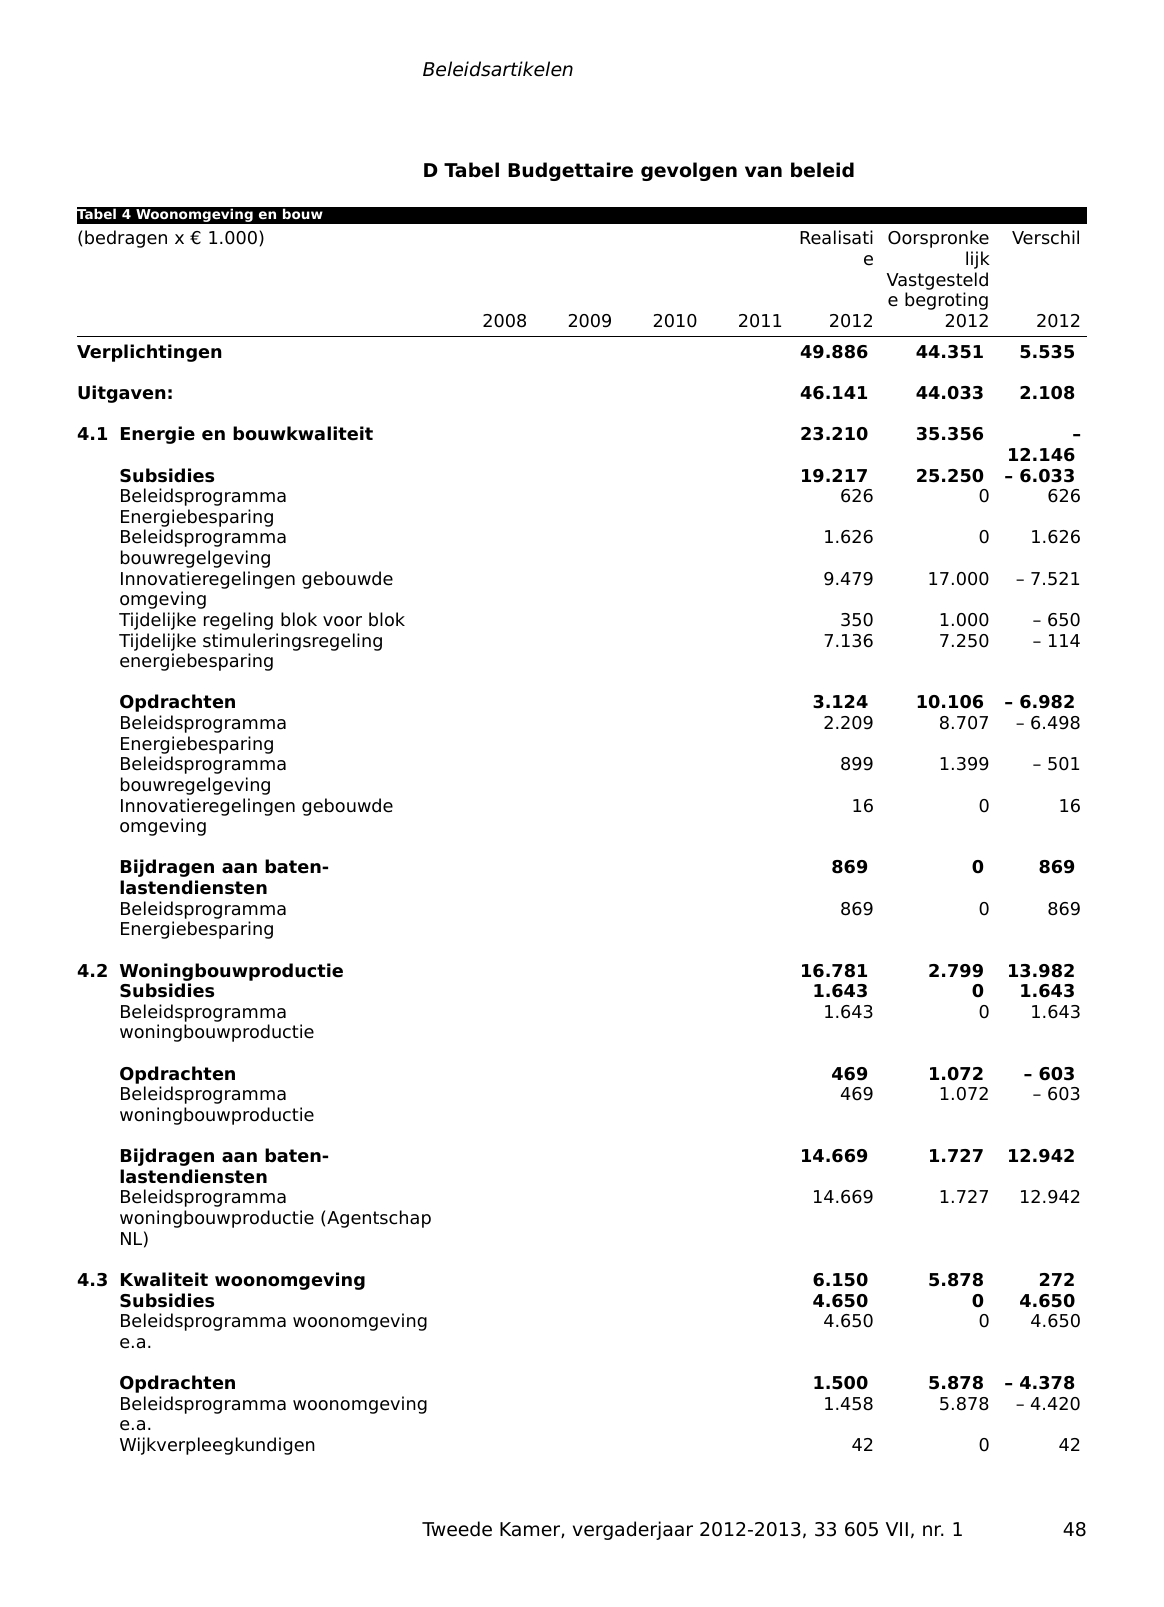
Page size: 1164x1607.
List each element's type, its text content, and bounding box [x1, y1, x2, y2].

table_cell [995, 404, 1087, 424]
table_cell – 4.378 [995, 1373, 1087, 1394]
table_cell [789, 404, 880, 424]
table_cell 4.3 [77, 1270, 113, 1291]
table_cell Beleidsprogramma woningbouwproductie (Agentschap NL) [113, 1188, 448, 1249]
table_cell [618, 961, 703, 981]
table_cell [448, 424, 533, 466]
table_cell 869 [995, 858, 1087, 899]
table_cell 626 [789, 486, 880, 527]
table_cell 1.072 [880, 1084, 995, 1126]
table_cell [533, 940, 618, 961]
table_cell – 603 [995, 1084, 1087, 1126]
table_cell [618, 337, 703, 362]
table_cell 4.2 [77, 961, 113, 981]
table_cell [77, 1043, 113, 1064]
table_cell Beleidsprogramma woningbouwproductie [113, 1002, 448, 1043]
table_cell [703, 1311, 788, 1352]
table_cell [789, 1353, 880, 1373]
table_cell [77, 404, 113, 424]
table_cell [703, 1043, 788, 1064]
table_cell 899 [789, 754, 880, 796]
table_cell [789, 837, 880, 857]
table_cell [880, 1249, 995, 1270]
table_cell [880, 940, 995, 961]
table_cell [448, 961, 533, 981]
table_cell [703, 837, 788, 857]
table_cell [533, 1126, 618, 1146]
table_cell [703, 569, 788, 610]
table_cell [448, 1373, 533, 1394]
table_cell [448, 1188, 533, 1249]
table_cell [703, 1002, 788, 1043]
table_cell [533, 1249, 618, 1270]
table_cell Subsidies [113, 981, 448, 1002]
table_cell [789, 672, 880, 692]
table_cell [448, 1270, 533, 1291]
table_cell [618, 1311, 703, 1352]
table_cell 869 [995, 899, 1087, 940]
table_cell Beleidsprogramma bouwregelgeving [113, 754, 448, 796]
table_cell 469 [789, 1064, 880, 1084]
table_cell 8.707 [880, 713, 995, 754]
table_cell [113, 837, 448, 857]
table_cell [618, 610, 703, 631]
table_cell – 12.146 [995, 424, 1087, 466]
table_cell [448, 981, 533, 1002]
table_cell Beleidsprogramma Energiebesparing [113, 713, 448, 754]
table_cell 1.643 [789, 1002, 880, 1043]
table_cell [995, 1353, 1087, 1373]
table_cell [703, 1353, 788, 1373]
table_cell 9.479 [789, 569, 880, 610]
table_cell Opdrachten [113, 1064, 448, 1084]
table_cell Subsidies [113, 466, 448, 486]
table_cell [113, 1043, 448, 1064]
table_cell 1.000 [880, 610, 995, 631]
table_cell [618, 899, 703, 940]
table_cell – 603 [995, 1064, 1087, 1084]
table_cell – 7.521 [995, 569, 1087, 610]
table_cell 1.399 [880, 754, 995, 796]
table_cell [789, 1126, 880, 1146]
table_cell [533, 1002, 618, 1043]
table_cell [703, 466, 788, 486]
table_header Tabel 4 Woonomgeving en bouw [77, 207, 1087, 223]
table_cell Bijdragen aan baten-lastendiensten [113, 858, 448, 899]
table_cell [703, 1270, 788, 1291]
table_cell [618, 1084, 703, 1126]
table_cell 2012 [880, 311, 995, 336]
table_cell [533, 466, 618, 486]
table_cell 0 [880, 1311, 995, 1352]
table_cell [618, 1249, 703, 1270]
table_cell 16.781 [789, 961, 880, 981]
table_cell [533, 528, 618, 569]
table_cell [77, 1002, 113, 1043]
table_cell 16 [789, 796, 880, 837]
table_cell [448, 837, 533, 857]
table_cell 1.643 [995, 981, 1087, 1002]
table_cell 13.982 [995, 961, 1087, 981]
table_cell [77, 1353, 113, 1373]
table_cell [448, 1353, 533, 1373]
table_cell [77, 1394, 113, 1435]
table_cell [995, 940, 1087, 961]
table_cell [448, 337, 533, 362]
table_cell [533, 1270, 618, 1291]
table_cell [618, 569, 703, 610]
table_cell [995, 1126, 1087, 1146]
table_cell [448, 528, 533, 569]
table_cell [77, 1064, 113, 1084]
table_cell 35.356 [880, 424, 995, 466]
table_cell [77, 1311, 113, 1352]
table_cell [618, 1043, 703, 1064]
table_cell [789, 1043, 880, 1064]
table_cell 5.878 [880, 1394, 995, 1435]
table_cell [703, 528, 788, 569]
table_cell Opdrachten [113, 1373, 448, 1394]
table_cell [448, 672, 533, 692]
table_cell [77, 940, 113, 961]
table_cell [618, 1126, 703, 1146]
table_cell 1.643 [995, 1002, 1087, 1043]
table_cell [77, 1084, 113, 1126]
table_cell [703, 631, 788, 672]
table_cell [533, 754, 618, 796]
table_cell 0 [880, 1002, 995, 1043]
table_cell [448, 1126, 533, 1146]
table_cell 1.727 [880, 1146, 995, 1187]
table_cell Beleidsprogramma Energiebesparing [113, 899, 448, 940]
table_cell Innovatieregelingen gebouwde omgeving [113, 569, 448, 610]
table_cell Uitgaven: [77, 383, 448, 404]
table_cell 0 [880, 981, 995, 1002]
table_cell [448, 1043, 533, 1064]
table_cell 469 [789, 1084, 880, 1126]
table_cell [448, 1002, 533, 1043]
table_cell [703, 796, 788, 837]
table_cell [533, 1043, 618, 1064]
table_cell [533, 858, 618, 899]
table_cell [533, 363, 618, 383]
table_cell [703, 404, 788, 424]
table_cell [77, 1146, 113, 1187]
table_cell 0 [880, 1291, 995, 1311]
table_cell [448, 1435, 533, 1456]
table_cell 49.886 [789, 337, 880, 362]
table_cell [448, 631, 533, 672]
table_cell [618, 837, 703, 857]
table_cell 10.106 [880, 693, 995, 713]
table_cell [618, 528, 703, 569]
table_cell 12.942 [995, 1146, 1087, 1187]
table_cell [703, 858, 788, 899]
table_cell [77, 528, 113, 569]
table_cell [703, 1373, 788, 1394]
table_cell – 4.420 [995, 1394, 1087, 1435]
table_cell 42 [995, 1435, 1087, 1456]
table_cell 6.150 [789, 1270, 880, 1291]
table_cell [703, 672, 788, 692]
table_cell 0 [880, 528, 995, 569]
table_cell [880, 363, 995, 383]
table_cell [880, 1353, 995, 1373]
table_cell [533, 713, 618, 754]
table_cell 2011 [703, 311, 788, 336]
table_cell 2010 [618, 311, 703, 336]
table_cell [789, 363, 880, 383]
table_cell [533, 404, 618, 424]
table_cell [880, 1043, 995, 1064]
table_cell [533, 961, 618, 981]
table_cell [533, 837, 618, 857]
table_cell 2012 [789, 311, 880, 336]
table_cell [995, 672, 1087, 692]
table_cell 5.535 [995, 337, 1087, 362]
table_cell [533, 981, 618, 1002]
table_cell Wijkverpleegkundigen [113, 1435, 448, 1456]
table_cell 23.210 [789, 424, 880, 466]
table_cell Beleidsprogramma bouwregelgeving [113, 528, 448, 569]
table_cell 5.878 [880, 1373, 995, 1394]
table_cell [703, 1146, 788, 1187]
table_cell [448, 1084, 533, 1126]
table_cell [703, 1126, 788, 1146]
table_cell 19.217 [789, 466, 880, 486]
table_cell Tijdelijke regeling blok voor blok [113, 610, 448, 631]
table_cell [703, 1188, 788, 1249]
table_cell [77, 466, 113, 486]
table_cell [703, 899, 788, 940]
table_cell – 6.982 [995, 693, 1087, 713]
table_cell 0 [880, 486, 995, 527]
table_cell [618, 713, 703, 754]
table_cell 14.669 [789, 1146, 880, 1187]
table_cell [77, 899, 113, 940]
table_cell [448, 1311, 533, 1352]
table_cell – 114 [995, 631, 1087, 672]
table_cell Opdrachten [113, 693, 448, 713]
table_cell Realisatie [789, 224, 880, 311]
table_cell 1.458 [789, 1394, 880, 1435]
table_cell [448, 713, 533, 754]
table_cell [77, 311, 113, 336]
table_cell [77, 858, 113, 899]
table_cell Tijdelijke stimuleringsregeling energiebesparing [113, 631, 448, 672]
table_cell Subsidies [113, 1291, 448, 1311]
table_cell Oorspronkelijk Vastgestelde begroting [880, 224, 995, 311]
table_cell Energie en bouwkwaliteit [113, 424, 448, 466]
table_cell [448, 899, 533, 940]
table_cell [618, 383, 703, 404]
table_cell 44.033 [880, 383, 995, 404]
table_cell [533, 1146, 618, 1187]
table_cell 272 [995, 1270, 1087, 1291]
table_cell [77, 363, 113, 383]
table_cell [448, 1146, 533, 1187]
table_cell [618, 693, 703, 713]
table_cell [703, 337, 788, 362]
table_cell [703, 363, 788, 383]
table_cell 12.942 [995, 1188, 1087, 1249]
table_cell – 6.498 [995, 713, 1087, 754]
table_cell [77, 1188, 113, 1249]
table_cell [618, 672, 703, 692]
table_cell 1.072 [880, 1064, 995, 1084]
table_cell [113, 1353, 448, 1373]
table_cell [618, 1064, 703, 1084]
table_cell [77, 1373, 113, 1394]
table_cell [880, 1126, 995, 1146]
table_cell [77, 837, 113, 857]
table_cell – 501 [995, 754, 1087, 796]
table_cell 869 [789, 899, 880, 940]
table_cell [77, 693, 113, 713]
table_cell [533, 1373, 618, 1394]
table_cell [77, 713, 113, 754]
table_cell [703, 940, 788, 961]
table_cell 4.650 [789, 1291, 880, 1311]
table_cell Beleidsprogramma woonomgeving e.a. [113, 1311, 448, 1352]
table_cell 5.878 [880, 1270, 995, 1291]
table_cell 1.727 [880, 1188, 995, 1249]
table_cell 1.500 [789, 1373, 880, 1394]
table_cell 7.250 [880, 631, 995, 672]
table_cell Beleidsprogramma Energiebesparing [113, 486, 448, 527]
table_cell [618, 1002, 703, 1043]
table_cell 16 [995, 796, 1087, 837]
table_cell 42 [789, 1435, 880, 1456]
table_cell [703, 486, 788, 527]
table_cell [448, 1394, 533, 1435]
table_cell [880, 837, 995, 857]
table_cell [618, 1270, 703, 1291]
table_cell 869 [789, 858, 880, 899]
table_cell [703, 224, 788, 311]
table_cell [618, 1291, 703, 1311]
table_cell [703, 610, 788, 631]
table_cell [448, 569, 533, 610]
table_cell [618, 466, 703, 486]
table_cell [789, 1249, 880, 1270]
table_cell Beleidsprogramma woonomgeving e.a. [113, 1394, 448, 1435]
table_cell Woningbouwproductie [113, 961, 448, 981]
table_cell [113, 404, 448, 424]
table_cell 0 [880, 1435, 995, 1456]
table_cell [618, 224, 703, 311]
table_cell [448, 754, 533, 796]
table_cell [77, 672, 113, 692]
table_cell [448, 796, 533, 837]
table_cell [703, 424, 788, 466]
table_cell [533, 796, 618, 837]
table_cell 4.650 [995, 1311, 1087, 1352]
table_cell [703, 1084, 788, 1126]
table_cell [995, 837, 1087, 857]
table_cell 2008 [448, 311, 533, 336]
table_cell [880, 672, 995, 692]
table_cell [703, 1249, 788, 1270]
table_cell [533, 1291, 618, 1311]
table_cell [113, 363, 448, 383]
table_cell [533, 693, 618, 713]
table_cell 3.124 [789, 693, 880, 713]
table_cell [533, 424, 618, 466]
table_cell [533, 631, 618, 672]
table_cell [703, 693, 788, 713]
table_cell [703, 981, 788, 1002]
table_cell [113, 1126, 448, 1146]
table_cell (bedragen x € 1.000) [77, 224, 448, 311]
table_cell [533, 1064, 618, 1084]
table_cell [77, 569, 113, 610]
table_cell [448, 363, 533, 383]
table_cell [113, 311, 448, 336]
table_cell 14.669 [789, 1188, 880, 1249]
table_cell [880, 404, 995, 424]
table_cell [77, 1249, 113, 1270]
table_cell [77, 1435, 113, 1456]
table_cell [618, 1394, 703, 1435]
table_cell [448, 940, 533, 961]
table_cell [77, 1291, 113, 1311]
table_cell 2.799 [880, 961, 995, 981]
table_cell [448, 486, 533, 527]
table_cell [618, 1435, 703, 1456]
table_cell [448, 404, 533, 424]
table_cell [789, 940, 880, 961]
table_cell [533, 383, 618, 404]
table_cell 350 [789, 610, 880, 631]
table_cell 7.136 [789, 631, 880, 672]
table_cell 1.643 [789, 981, 880, 1002]
table_cell [618, 486, 703, 527]
table_cell [533, 337, 618, 362]
table_cell [113, 1249, 448, 1270]
table_cell [533, 569, 618, 610]
table_cell – 650 [995, 610, 1087, 631]
table_cell [533, 224, 618, 311]
table_cell [618, 631, 703, 672]
table_cell [533, 672, 618, 692]
table_cell 2.108 [995, 383, 1087, 404]
table_cell 44.351 [880, 337, 995, 362]
table_cell [618, 858, 703, 899]
table_cell [77, 796, 113, 837]
table_cell [703, 1435, 788, 1456]
table_cell 25.250 [880, 466, 995, 486]
table_cell 1.626 [995, 528, 1087, 569]
table_cell [703, 961, 788, 981]
table_cell [618, 424, 703, 466]
table_cell 626 [995, 486, 1087, 527]
table_cell [533, 899, 618, 940]
table_cell Kwaliteit woonomgeving [113, 1270, 448, 1291]
table_cell Innovatieregelingen gebouwde omgeving [113, 796, 448, 837]
table_cell Verplichtingen [77, 337, 448, 362]
table_cell [995, 1249, 1087, 1270]
table_cell [77, 981, 113, 1002]
table_cell 0 [880, 899, 995, 940]
table_cell Beleidsprogramma woningbouwproductie [113, 1084, 448, 1126]
table_cell [533, 1084, 618, 1126]
table_cell [703, 383, 788, 404]
table_cell [448, 1064, 533, 1084]
table_cell 0 [880, 858, 995, 899]
table_cell 2.209 [789, 713, 880, 754]
table_cell [448, 693, 533, 713]
table_cell – 6.033 [995, 466, 1087, 486]
table_cell [448, 224, 533, 311]
table_cell 0 [880, 796, 995, 837]
table_cell [618, 940, 703, 961]
table_cell [618, 363, 703, 383]
table_cell [618, 404, 703, 424]
table_cell 4.1 [77, 424, 113, 466]
table_cell [448, 1291, 533, 1311]
table_cell [533, 1394, 618, 1435]
table_cell [618, 1353, 703, 1373]
table_cell [77, 631, 113, 672]
table_cell 46.141 [789, 383, 880, 404]
table_cell [618, 796, 703, 837]
table_cell [533, 610, 618, 631]
table_cell [448, 858, 533, 899]
table_cell [703, 713, 788, 754]
table_cell [703, 754, 788, 796]
table_cell [618, 981, 703, 1002]
subtitle D Tabel Budgettaire gevolgen van beleid [422, 160, 1087, 182]
table_cell [77, 610, 113, 631]
table_cell [703, 1064, 788, 1084]
table_cell [618, 1146, 703, 1187]
table_cell 2009 [533, 311, 618, 336]
table_cell 2012 [995, 311, 1087, 336]
table_cell [703, 1394, 788, 1435]
table_cell [77, 486, 113, 527]
table_cell [448, 383, 533, 404]
table_cell 17.000 [880, 569, 995, 610]
table_cell [448, 1249, 533, 1270]
table_cell [533, 486, 618, 527]
table_cell [448, 610, 533, 631]
table_cell [995, 363, 1087, 383]
table_cell [618, 754, 703, 796]
table_cell [703, 1291, 788, 1311]
table_cell 4.650 [995, 1291, 1087, 1311]
table_cell [533, 1435, 618, 1456]
table_cell [77, 1126, 113, 1146]
table_cell Verschil [995, 224, 1087, 311]
table_cell 1.626 [789, 528, 880, 569]
table_cell [113, 672, 448, 692]
table_cell [533, 1188, 618, 1249]
table_cell [77, 754, 113, 796]
table_cell [113, 940, 448, 961]
table_cell Bijdragen aan baten-lastendiensten [113, 1146, 448, 1187]
table_cell [995, 1043, 1087, 1064]
table_cell [618, 1188, 703, 1249]
table_cell [618, 1373, 703, 1394]
table_cell [448, 466, 533, 486]
table_cell [533, 1311, 618, 1352]
table_cell [533, 1353, 618, 1373]
table_cell 4.650 [789, 1311, 880, 1352]
